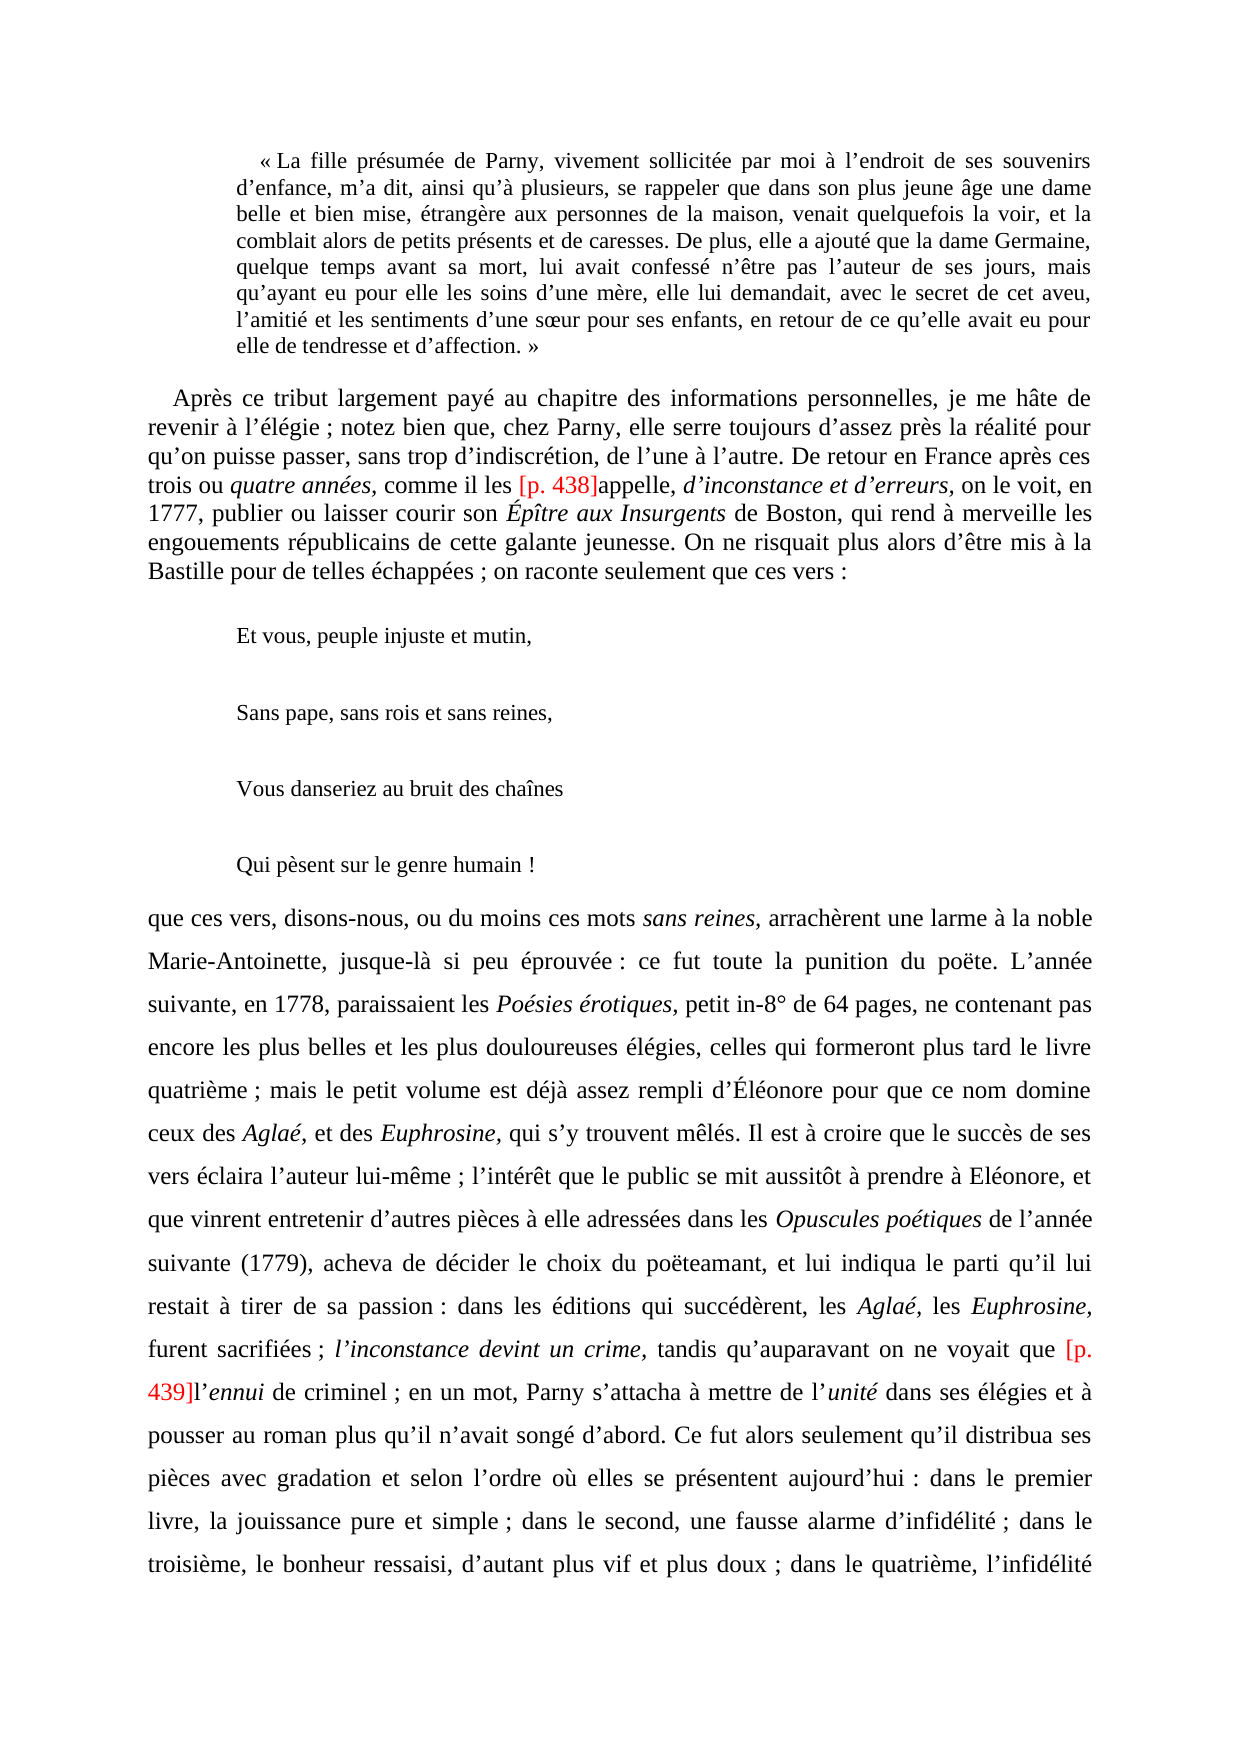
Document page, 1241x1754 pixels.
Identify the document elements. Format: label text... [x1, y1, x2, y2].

text Après ce tribut largement payé au chapitre des informations personnelles, je me hâte de revenir à l’élégie ; notez bien que, chez Parny, elle serre toujours d’assez près la réalité pour qu’on puisse passer, sans trop d’indiscrétion, de l’une à l’autre. De retour en France après ces trois ou quatre années, comme il les [p. 438]appelle, d’inconstance et d’erreurs, on le voit, en 1777, publier ou laisser courir son Épître aux Insurgents de Boston, qui rend à merveille les engouements républicains de cette galante jeunesse. On ne risquait plus alors d’être mis à la Bastille pour de telles échappées ; on raconte seulement que ces vers : [148, 383, 1093, 585]
text Vous danseriez au bruit des chaînes [236, 775, 1093, 801]
text que ces vers, disons-nous, ou du moins ces mots sans reines, arrachèrent une larme à la noble Marie-Antoinette, jusque-là si peu éprouvée : ce fut toute la punition du poëte. L’année suivante, en 1778, paraissaient les Poésies érotiques, petit in-8° de 64 pages, ne contenant pas encore les plus belles et les plus douloureuses élégies, celles qui formeront plus tard le livre quatrième ; mais le petit volume est déjà assez rempli d’Éléonore pour que ce nom domine ceux des Aglaé, et des Euphrosine, qui s’y trouvent mêlés. Il est à croire que le succès de ses vers éclaira l’auteur lui-même ; l’intérêt que le public se mit aussitôt à prendre à Eléonore, et que vinrent entretenir d’autres pièces à elle adressées dans les Opuscules poétiques de l’année suivante (1779), acheva de décider le choix du poëteamant, et lui indiqua le parti qu’il lui restait à tirer de sa passion : dans les éditions qui succédèrent, les Aglaé, les Euphrosine, furent sacrifiées ; l’inconstance devint un crime, tandis qu’auparavant on ne voyait que [p. 439]l’ennui de criminel ; en un mot, Parny s’attacha à mettre de l’unité dans ses élégies et à pousser au roman plus qu’il n’avait songé d’abord. Ce fut alors seulement qu’il distribua ses pièces avec gradation et selon l’ordre où elles se présentent aujourd’hui : dans le premier livre, la jouissance pure et simple ; dans le second, une fausse alarme d’infidélité ; dans le troisième, le bonheur ressaisi, d’autant plus vif et plus doux ; dans le quatrième, l’infidélité [148, 903, 1093, 1578]
text Sans pape, sans rois et sans reines, [236, 698, 1093, 725]
text « La fille présumée de Parny, vivement sollicitée par moi à l’endroit de ses souvenirs d’enfance, m’a dit, ainsi qu’à plusieurs, se rappeler que dans son plus jeune âge une dame belle et bien mise, étrangère aux personnes de la maison, venait quelquefois la voir, et la comblait alors de petits présents et de caresses. De plus, elle a ajouté que la dame Germaine, quelque temps avant sa mort, lui avait confessé n’être pas l’auteur de ses jours, mais qu’ayant eu pour elle les soins d’une mère, elle lui demandait, avec le secret de cet aveu, l’amitié et les sentiments d’une sœur pour ses enfants, en retour de ce qu’elle avait eu pour elle de tendresse et d’affection. » [236, 148, 1093, 358]
text Qui pèsent sur le genre humain ! [236, 851, 1093, 878]
text Et vous, peuple injuste et mutin, [236, 622, 1093, 648]
